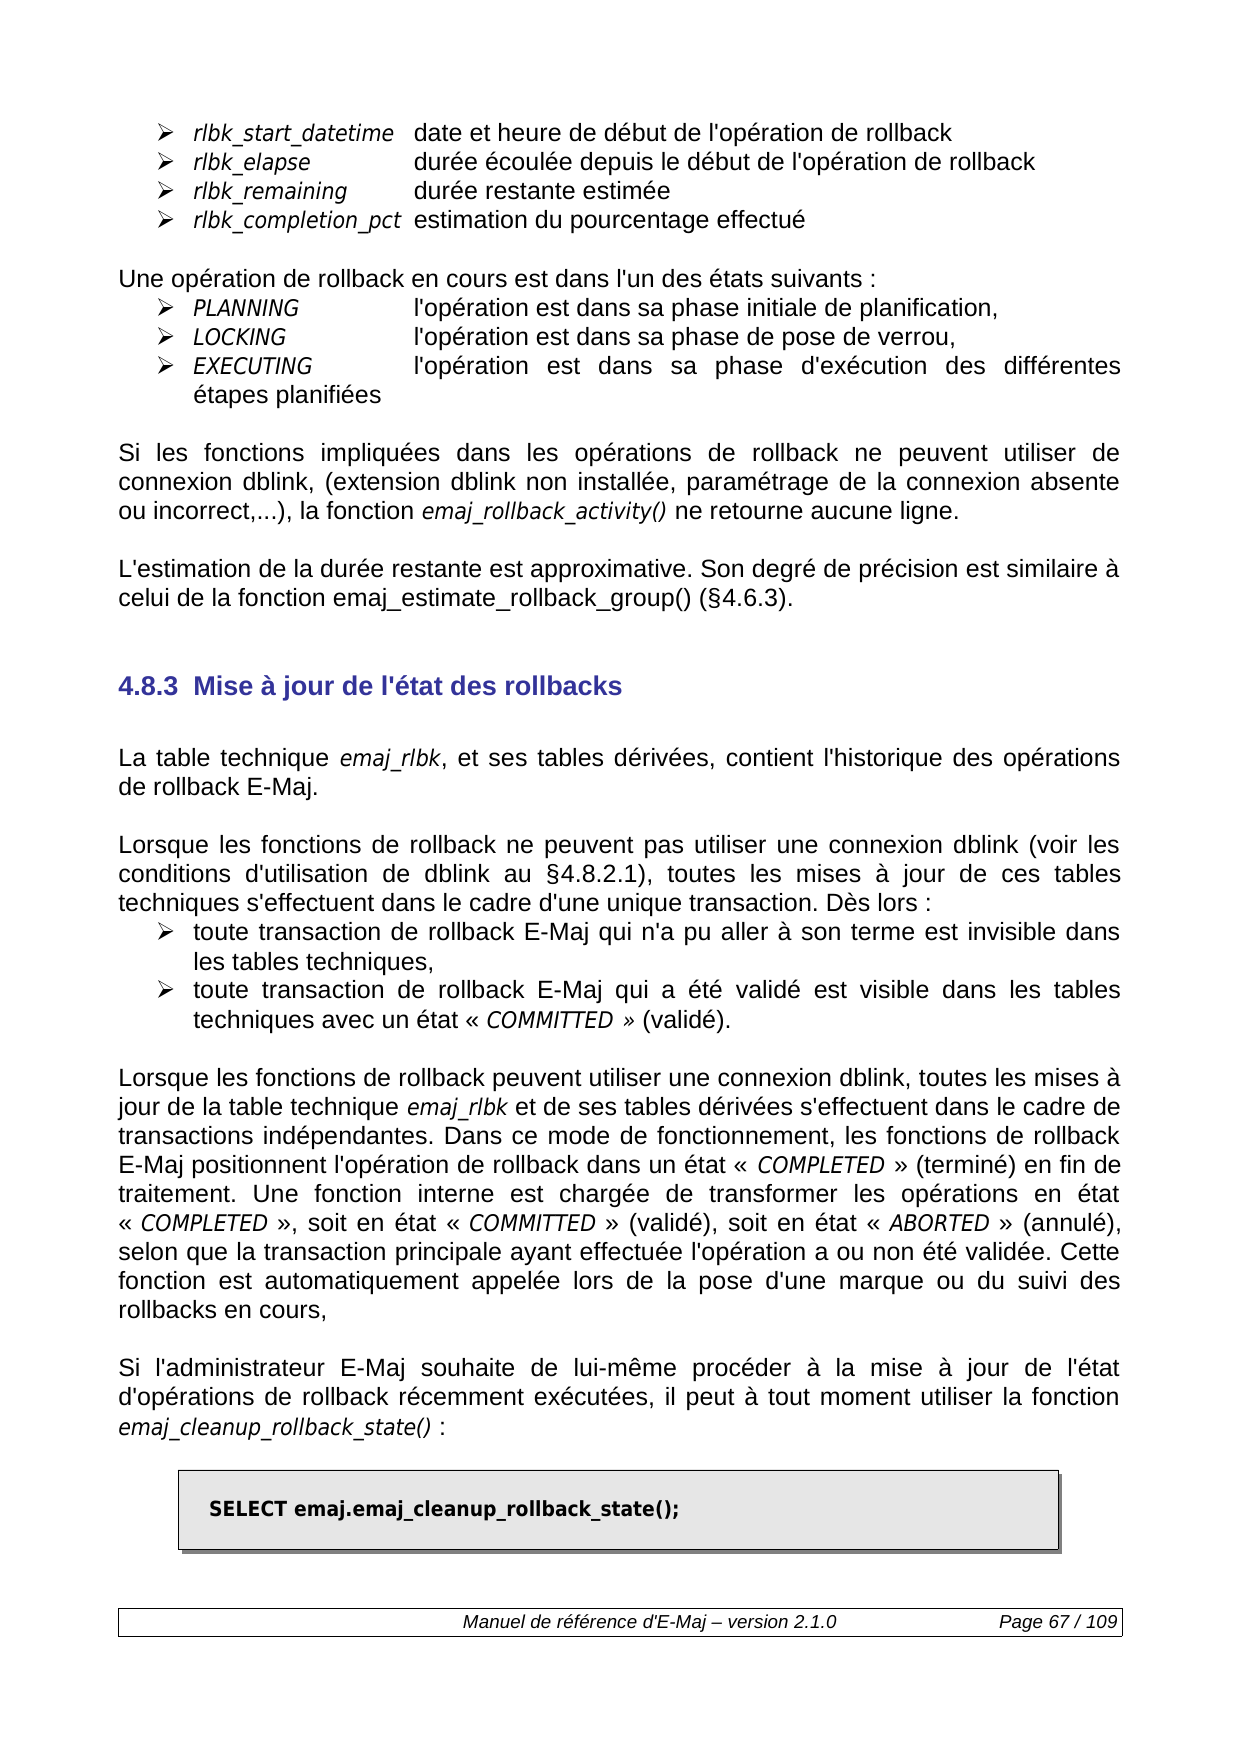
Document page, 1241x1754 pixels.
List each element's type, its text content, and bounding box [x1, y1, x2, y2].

text SELECT emaj.emaj_cleanup_rollback_state(); [179, 1494, 1058, 1518]
text La table technique emaj_rlbk, et ses tables dérivées, contient l'historique des opérations de rollback E-Maj. [118, 743, 1122, 801]
list PLANNING l'opération est dans sa phase initiale de planification, [156, 292, 1122, 322]
subtitle Mise à jour de l'état des rollbacks [118, 670, 1122, 701]
list toute transaction de rollback E-Maj qui n'a pu aller à son terme est invisible dans les tables techniques, [156, 917, 1122, 975]
list rlbk_elapse durée écoulée depuis le début de l'opération de rollback [156, 147, 1122, 176]
text Lorsque les fonctions de rollback peuvent utiliser une connexion dblink, toutes les mises à jour de la table technique emaj_rlbk et de ses tables dérivées s'effectuent dans le cadre de transactions indépendantes. Dans ce mode de fonctionnement, les fonctions de rollback E-Maj positionnent l'opération de rollback dans un état « COMPLETED » (terminé) en fin de traitement. Une fonction interne est chargée de transformer les opérations en état « COMPLETED », soit en état « COMMITTED » (validé), soit en état « ABORTED » (annulé), selon que la transaction principale ayant effectuée l'opération a ou non été validée. Cette fonction est automatiquement appelée lors de la pose d'une marque ou du suivi des rollbacks en cours, [118, 1063, 1122, 1324]
list LOCKING l'opération est dans sa phase de pose de verrou, [156, 322, 1122, 351]
list rlbk_start_datetime date et heure de début de l'opération de rollback [156, 118, 1122, 147]
list EXECUTING l'opération est dans sa phase d'exécution des différentes étapes planifiées [156, 351, 1122, 409]
text Si l'administrateur E-Maj souhaite de lui-même procéder à la mise à jour de l'état d'opérations de rollback récemment exécutées, il peut à tout moment utiliser la fonction emaj_cleanup_rollback_state() : [118, 1353, 1122, 1440]
list rlbk_completion_pct estimation du pourcentage effectué [156, 205, 1122, 234]
text Une opération de rollback en cours est dans l'un des états suivants : [118, 263, 1122, 292]
list toute transaction de rollback E-Maj qui a été validé est visible dans les tables techniques avec un état « COMMITTED » (validé). [156, 975, 1122, 1033]
text L'estimation de la durée restante est approximative. Son degré de précision est similaire à celui de la fonction emaj_estimate_rollback_group() (§4.6.3). [118, 554, 1122, 612]
text Lorsque les fonctions de rollback ne peuvent pas utiliser une connexion dblink (voir les conditions d'utilisation de dblink au §4.8.2.1), toutes les mises à jour de ces tables techniques s'effectuent dans le cadre d'une unique transaction. Dès lors : [118, 830, 1122, 917]
list rlbk_remaining durée restante estimée [156, 176, 1122, 205]
text Si les fonctions impliquées dans les opérations de rollback ne peuvent utiliser de connexion dblink, (extension dblink non installée, paramétrage de la connexion absente ou incorrect,...), la fonction emaj_rollback_activity() ne retourne aucune ligne. [118, 438, 1122, 525]
